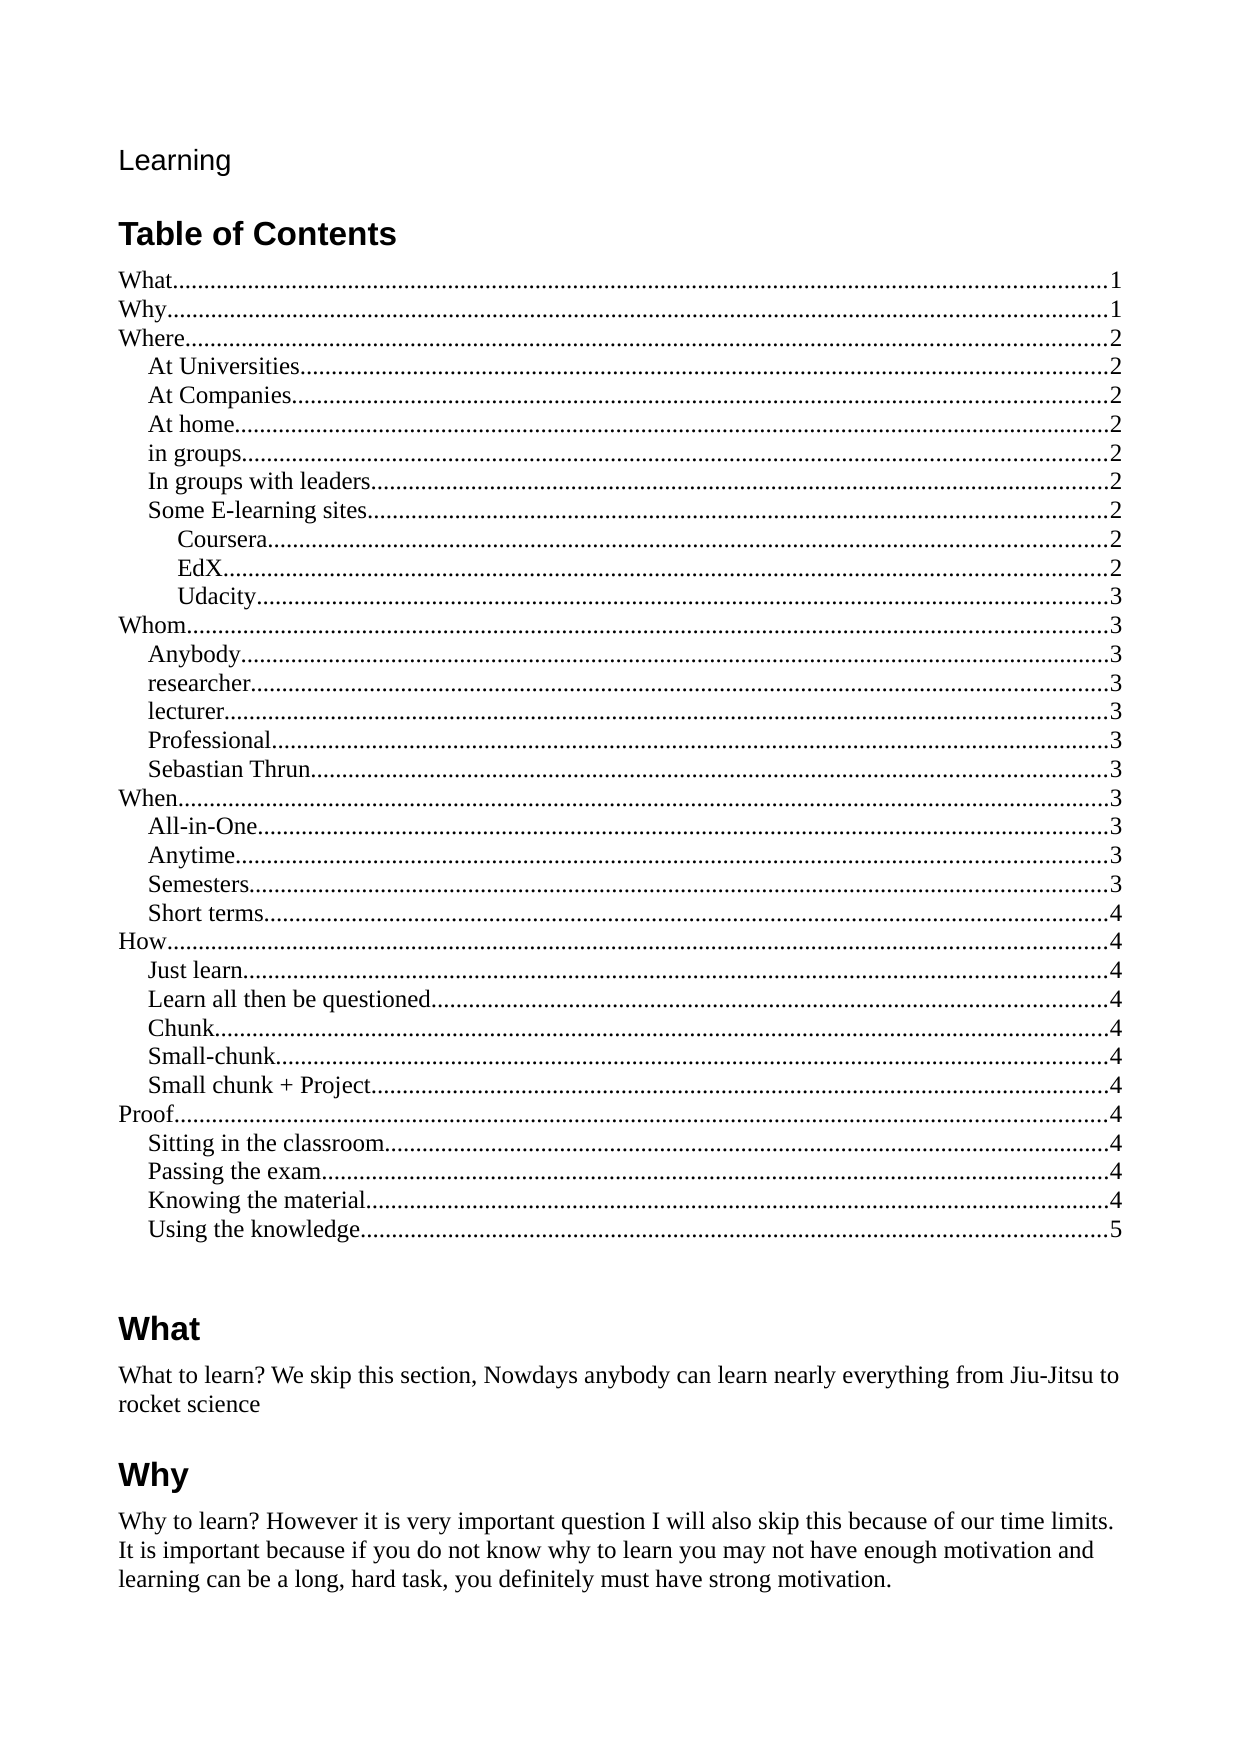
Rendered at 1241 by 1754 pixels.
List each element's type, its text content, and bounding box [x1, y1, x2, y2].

text Anybody 3 [148, 639, 1122, 668]
text Semesters 3 [148, 869, 1122, 898]
text Small chunk + Project 4 [148, 1070, 1122, 1099]
subtitle Table of Contents [118, 214, 1122, 253]
text Anytime 3 [148, 840, 1122, 869]
text EdX 2 [177, 553, 1122, 581]
text Passing the exam 4 [148, 1156, 1122, 1185]
text Small-chunk 4 [148, 1041, 1122, 1070]
text Coursera 2 [177, 524, 1122, 553]
text At home 2 [148, 409, 1122, 438]
text in groups 2 [148, 438, 1122, 466]
text Why to learn? However it is very important question I will also skip this because of our time limits. It is important because if you do not know why to learn you may not have enough motivation and learning can be a long, hard task, you definitely must have strong motivation. [118, 1506, 1122, 1592]
text Just learn 4 [148, 955, 1122, 984]
text Sitting in the classroom 4 [148, 1128, 1122, 1156]
text Using the knowledge 5 [148, 1214, 1122, 1243]
text Where 2 [118, 323, 1122, 351]
text Some E-learning sites 2 [148, 495, 1122, 524]
subtitle What [118, 1309, 1122, 1347]
text At Universities 2 [148, 351, 1122, 380]
subtitle Learning [118, 143, 1122, 177]
text Short terms 4 [148, 898, 1122, 926]
text How 4 [118, 926, 1122, 955]
text What to learn? We skip this section, Nowdays anybody can learn nearly everything from Jiu-Jitsu to rocket science [118, 1360, 1122, 1417]
text When 3 [118, 783, 1122, 811]
text Proof 4 [118, 1099, 1122, 1128]
text Professional 3 [148, 725, 1122, 754]
text lecturer 3 [148, 696, 1122, 725]
text Knowing the material 4 [148, 1185, 1122, 1214]
text Whom 3 [118, 610, 1122, 639]
text researcher 3 [148, 668, 1122, 696]
text In groups with leaders 2 [148, 466, 1122, 495]
text Why 1 [118, 294, 1122, 323]
text Udacity 3 [177, 581, 1122, 610]
text What 1 [118, 265, 1122, 294]
text All-in-One 3 [148, 811, 1122, 840]
text Sebastian Thrun 3 [148, 754, 1122, 783]
text Learn all then be questioned 4 [148, 984, 1122, 1013]
text At Companies 2 [148, 380, 1122, 409]
subtitle Why [118, 1455, 1122, 1494]
text Chunk 4 [148, 1013, 1122, 1041]
